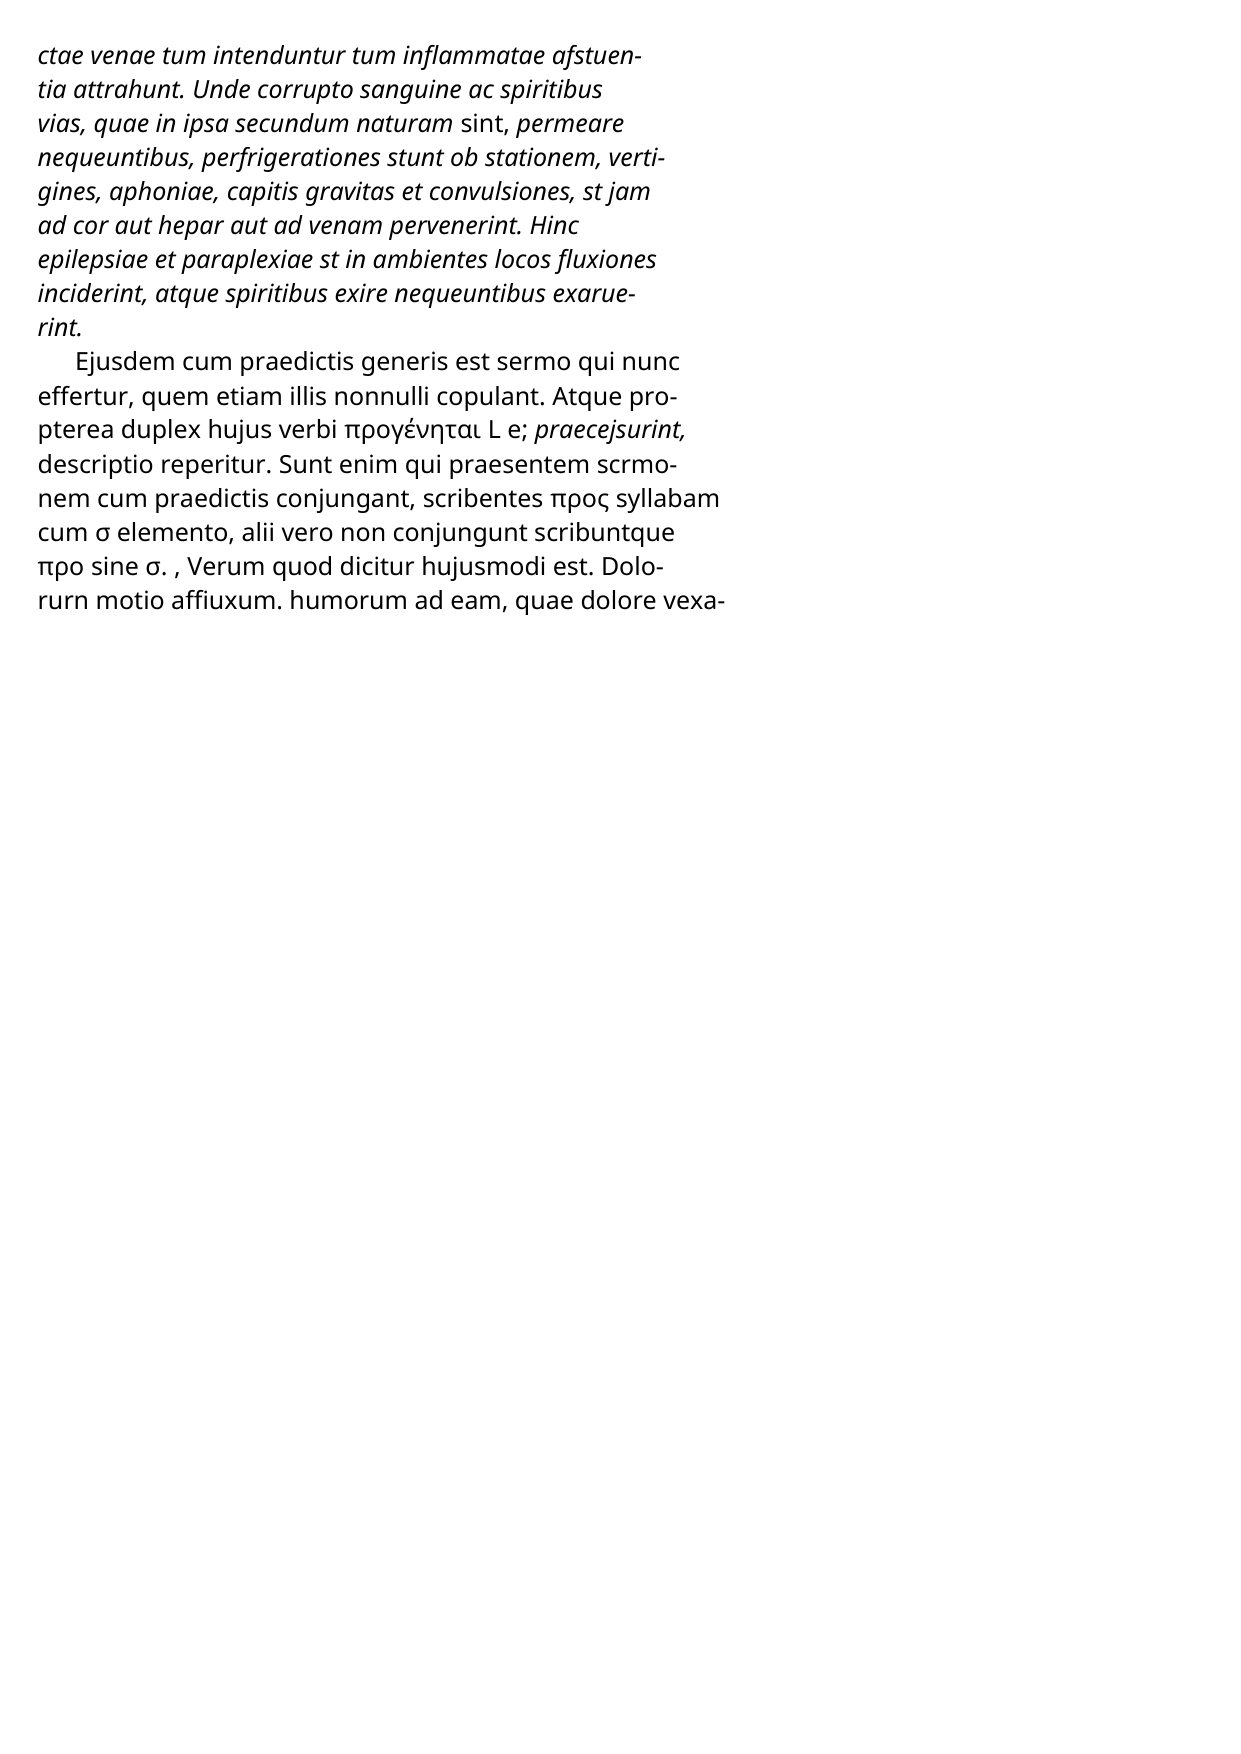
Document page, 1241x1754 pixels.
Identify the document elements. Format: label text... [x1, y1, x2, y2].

text ctae venae tum intenduntur tum inflammatae afstuen- tia attrahunt. Unde corrupto sanguine ac spiritibus vias, quae in ipsa secundum naturam sint, permeare nequeuntibus, perfrigerationes stunt ob stationem, verti- gines, aphoniae, capitis gravitas et convulsiones, st jam ad cor aut hepar aut ad venam pervenerint. Hinc epilepsiae et paraplexiae st in ambientes locos fluxiones inciderint, atque spiritibus exire nequeuntibus exarue- rint. [37, 37, 1203, 344]
text Ejusdem cum praedictis generis est sermo qui nunc effertur, quem etiam illis nonnulli copulant. Atque pro- pterea duplex hujus verbi προγένηται L e; praecejsurint, descriptio reperitur. Sunt enim qui praesentem scrmo- nem cum praedictis conjungant, scribentes προς syllabam cum σ elemento, alii vero non conjungunt scribuntque προ sine σ. , Verum quod dicitur hujusmodi est. Dolo- rurn motio affiuxum. humorum ad eam, quae dolore vexa- [37, 344, 1203, 617]
